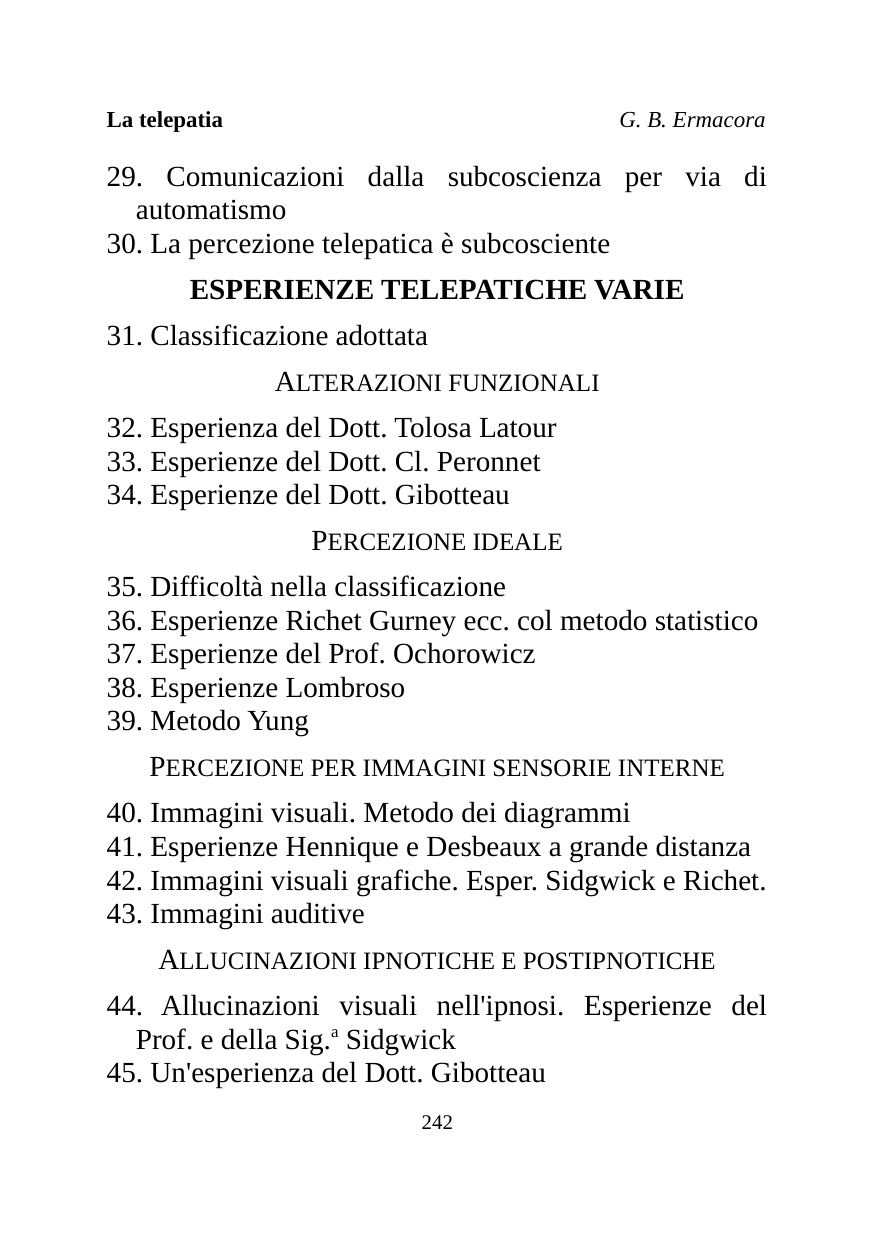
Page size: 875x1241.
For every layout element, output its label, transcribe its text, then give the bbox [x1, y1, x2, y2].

text 39. Metodo Yung [106, 703, 768, 737]
text ESPERIENZE TELEPATICHE VARIE [106, 272, 768, 306]
text 29. Comunicazioni dalla subcoscienza per via di automatismo [106, 159, 768, 226]
text PERCEZIONE PER IMMAGINI SENSORIE INTERNE [106, 749, 768, 783]
text 37. Esperienze del Prof. Ochorowicz [106, 636, 768, 670]
text 42. Immagini visuali grafiche. Esper. Sidgwick e Richet. [106, 863, 768, 896]
text 32. Esperienza del Dott. Tolosa Latour [106, 410, 768, 444]
text PERCEZIONE IDEALE [106, 523, 768, 557]
text ALLUCINAZIONI IPNOTICHE E POSTIPNOTICHE [106, 942, 768, 976]
text 33. Esperienze del Dott. Cl. Peronnet [106, 444, 768, 477]
text 36. Esperienze Richet Gurney ecc. col metodo statistico [106, 603, 768, 636]
text 34. Esperienze del Dott. Gibotteau [106, 477, 768, 511]
text 31. Classificazione adottata [106, 318, 768, 352]
text 30. La percezione telepatica è subcosciente [106, 226, 768, 259]
text ALTERAZIONI FUNZIONALI [106, 364, 768, 398]
text 41. Esperienze Hennique e Desbeaux a grande distanza [106, 829, 768, 863]
text 43. Immagini auditive [106, 896, 768, 930]
text 44. Allucinazioni visuali nell'ipnosi. Esperienze del Prof. e della Sig.a Sidgwick [106, 988, 768, 1055]
text 40. Immagini visuali. Metodo dei diagrammi [106, 796, 768, 829]
text 45. Un'esperienza del Dott. Gibotteau [106, 1055, 768, 1089]
text 38. Esperienze Lombroso [106, 670, 768, 703]
text 35. Difficoltà nella classificazione [106, 569, 768, 603]
